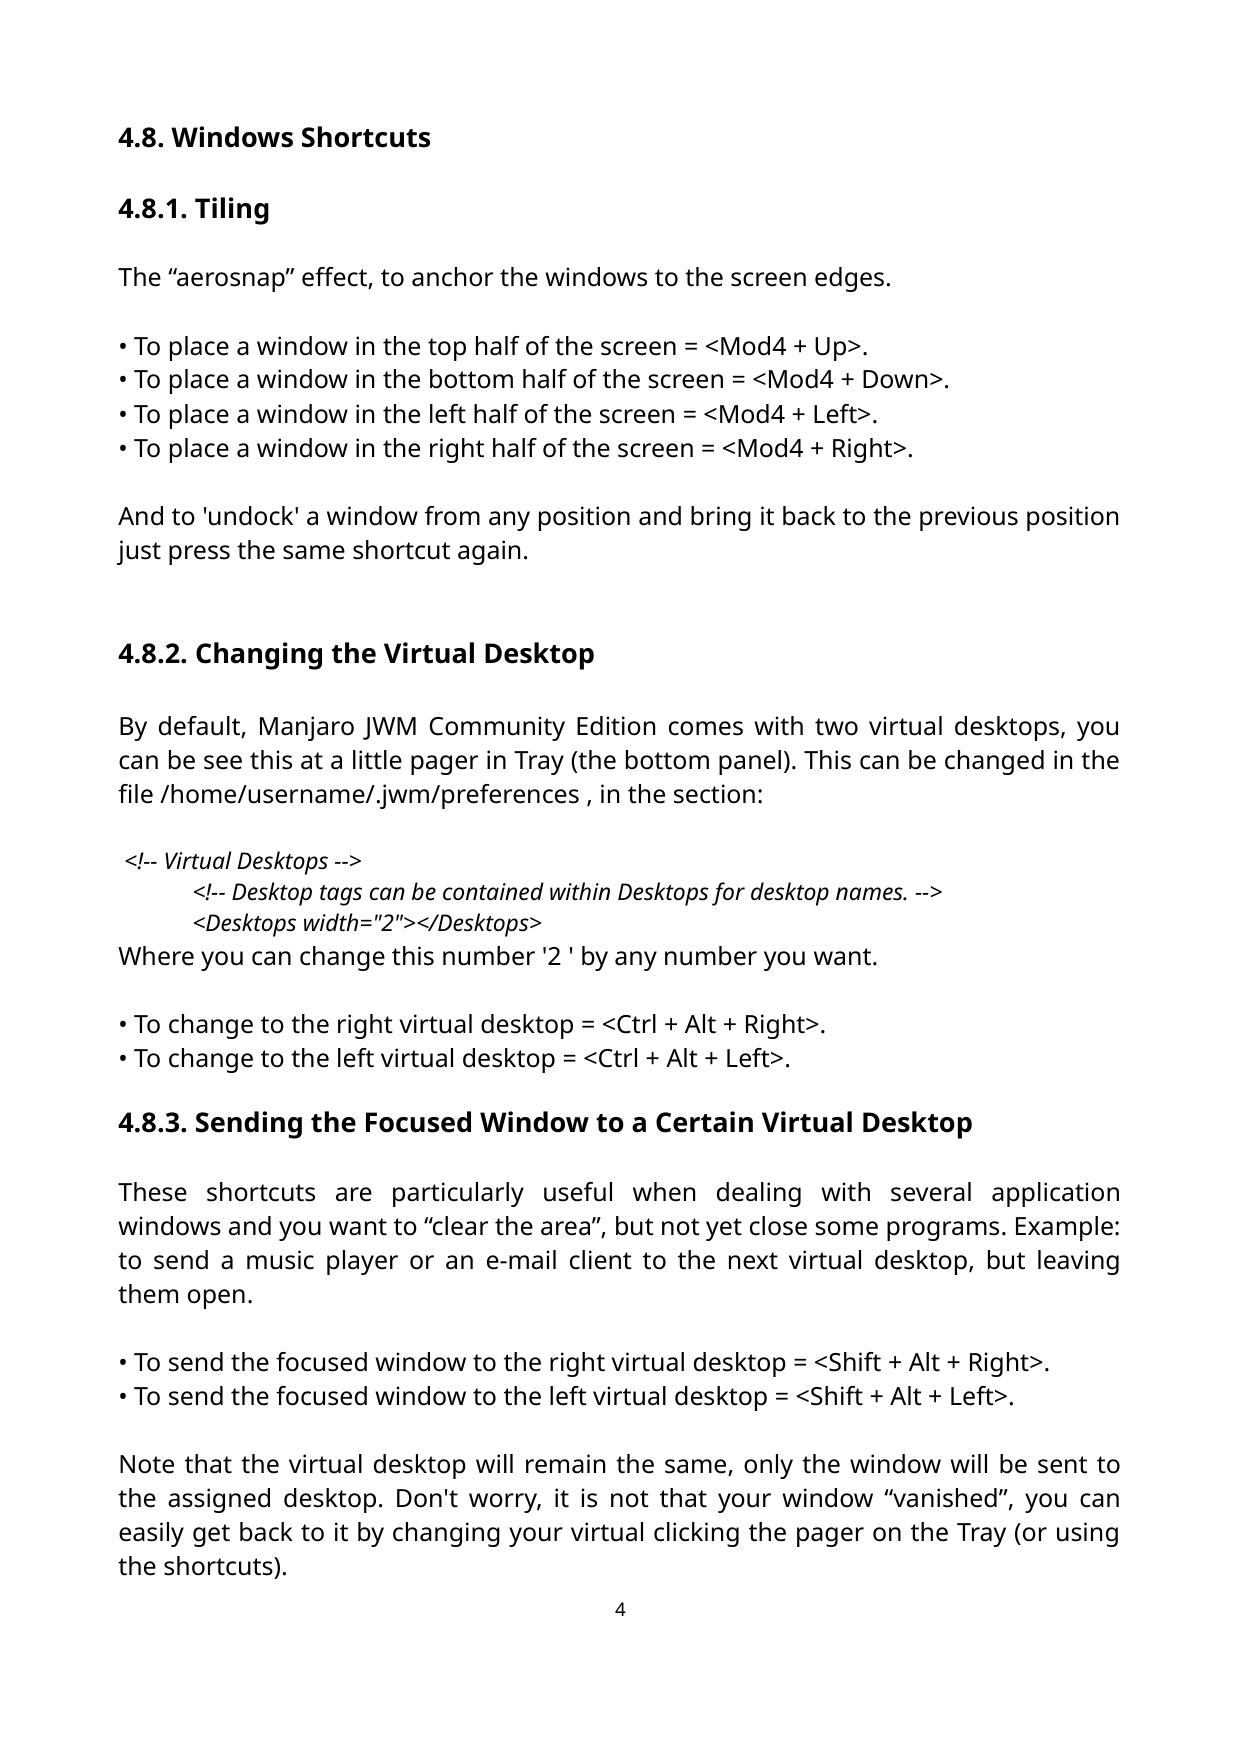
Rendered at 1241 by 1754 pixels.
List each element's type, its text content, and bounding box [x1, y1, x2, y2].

text • To place a window in the bottom half of the screen = <Mod4 + Down>. [118, 362, 1122, 396]
text The “aerosnap” effect, to anchor the windows to the screen edges. [118, 260, 1122, 294]
text Where you can change this number '2 ' by any number you want. [118, 938, 1122, 972]
text • To place a window in the right half of the screen = <Mod4 + Right>. [118, 430, 1122, 464]
text • To send the focused window to the right virtual desktop = <Shift + Alt + Right>. [118, 1345, 1122, 1379]
subtitle 4.8. Windows Shortcuts [118, 118, 1122, 155]
text <!-- Virtual Desktops --> [118, 845, 1122, 876]
subtitle 4.8.2. Changing the Virtual Desktop [118, 635, 1122, 672]
subtitle 4.8.1. Tiling [118, 189, 1122, 226]
text • To change to the left virtual desktop = <Ctrl + Alt + Left>. [118, 1041, 1122, 1075]
subtitle 4.8.3. Sending the Focused Window to a Certain Virtual Desktop [118, 1103, 1122, 1140]
text • To place a window in the left half of the screen = <Mod4 + Left>. [118, 396, 1122, 430]
text These shortcuts are particularly useful when dealing with several application windows and you want to “clear the area”, but not yet close some programs. Example: to send a music player or an e-mail client to the next virtual desktop, but leaving them open. [118, 1174, 1122, 1311]
text By default, Manjaro JWM Community Edition comes with two virtual desktops, you can be see this at a little pager in Tray (the bottom panel). This can be changed in the file /home/username/.jwm/preferences , in the section: [118, 708, 1122, 811]
text • To change to the right virtual desktop = <Ctrl + Alt + Right>. [118, 1007, 1122, 1041]
text Note that the virtual desktop will remain the same, only the window will be sent to the assigned desktop. Don't worry, it is not that your window “vanished”, you can easily get back to it by changing your virtual clicking the pager on the Tray (or using the shortcuts). [118, 1447, 1122, 1583]
text <!-- Desktop tags can be contained within Desktops for desktop names. --> [118, 876, 1122, 907]
text • To send the focused window to the left virtual desktop = <Shift + Alt + Left>. [118, 1379, 1122, 1413]
text • To place a window in the top half of the screen = <Mod4 + Up>. [118, 328, 1122, 362]
text And to 'undock' a window from any position and bring it back to the previous position just press the same shortcut again. [118, 498, 1122, 567]
text <Desktops width="2"></Desktops> [118, 907, 1122, 938]
